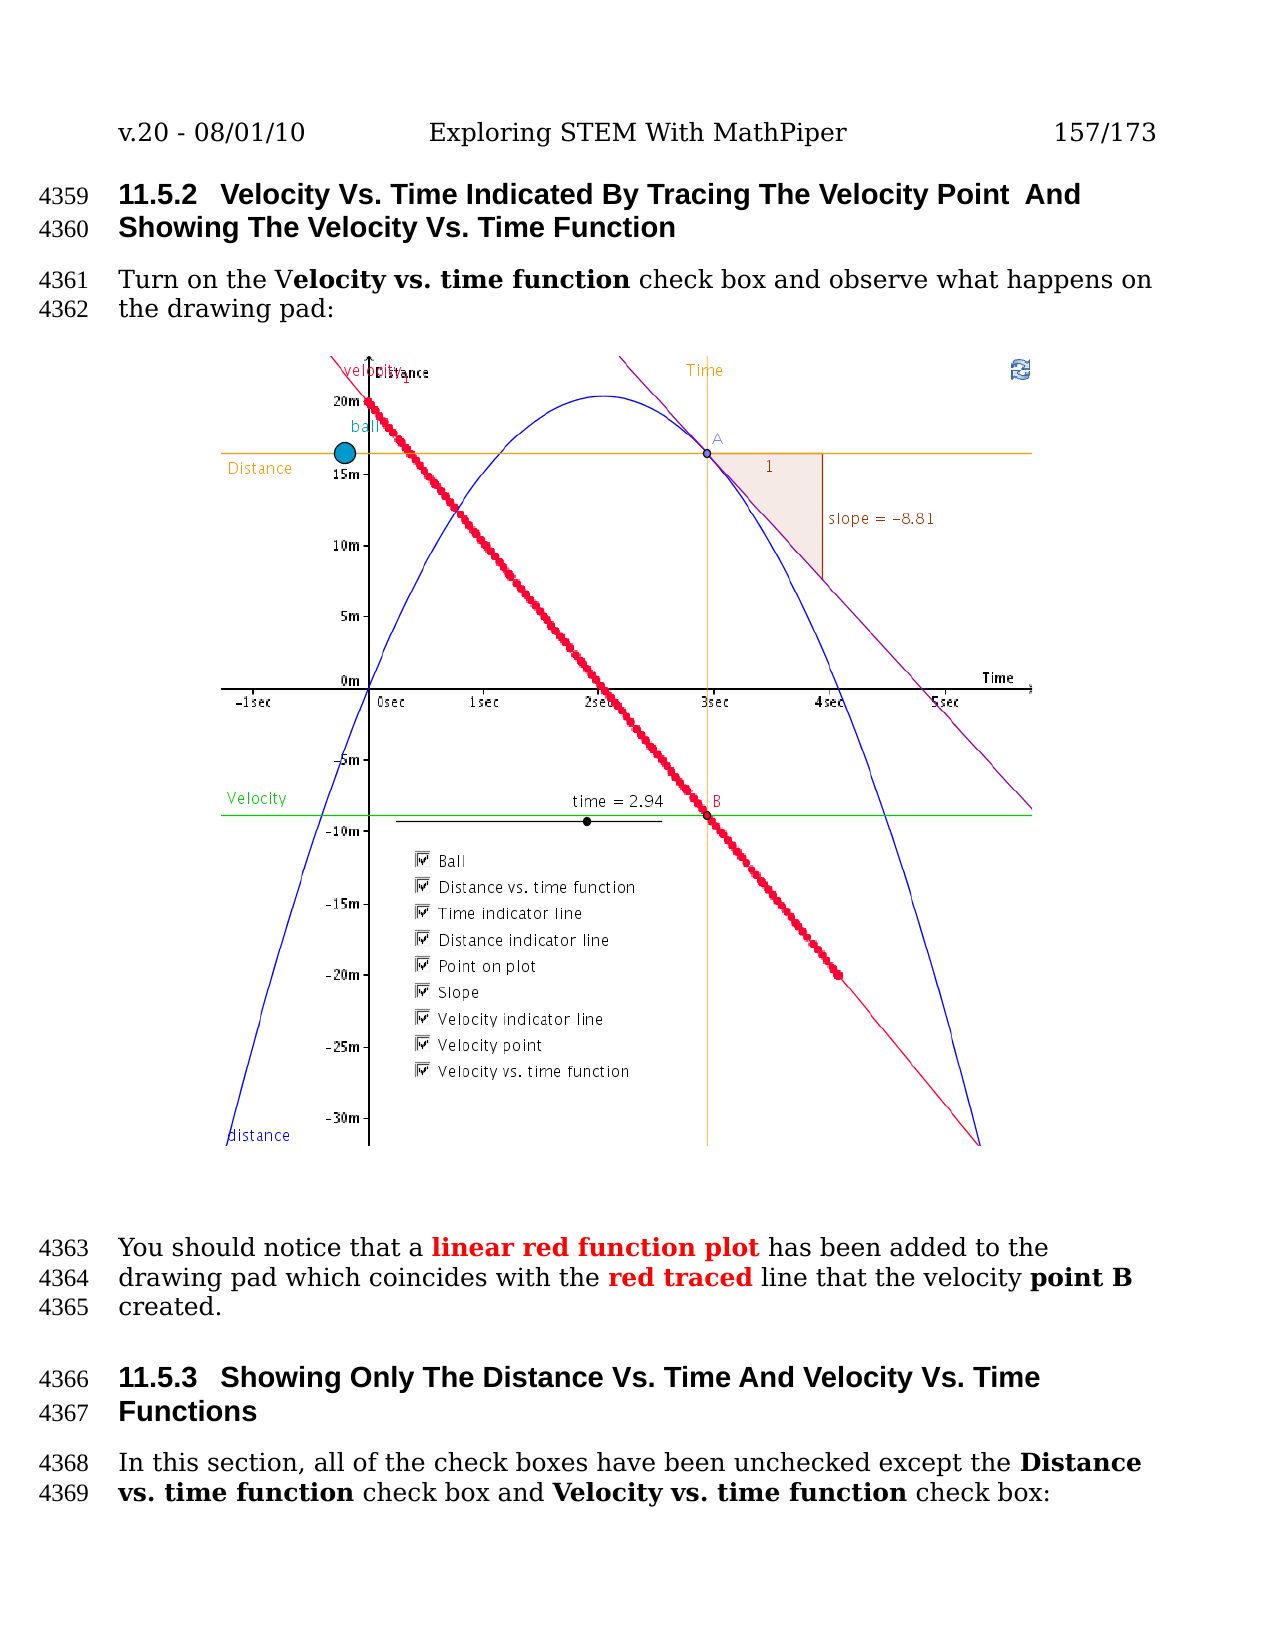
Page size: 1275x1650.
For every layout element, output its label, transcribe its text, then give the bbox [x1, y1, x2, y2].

picture [221, 356, 1033, 1146]
text You should notice that a linear red function plot has been added to the drawing pad which coincides with the red traced line that the velocity point B created. [118, 1233, 1157, 1321]
subtitle Showing Only The Distance Vs. Time And Velocity Vs. Time Functions [118, 1360, 1157, 1427]
subtitle Velocity Vs. Time Indicated By Tracing The Velocity Point And Showing The Velocity Vs. Time Function [118, 177, 1157, 244]
text In this section, all of the check boxes have been unchecked except the Distance vs. time function check box and Velocity vs. time function check box: [118, 1448, 1157, 1507]
text Turn on the Velocity vs. time function check box and observe what happens on the drawing pad: [118, 265, 1157, 323]
